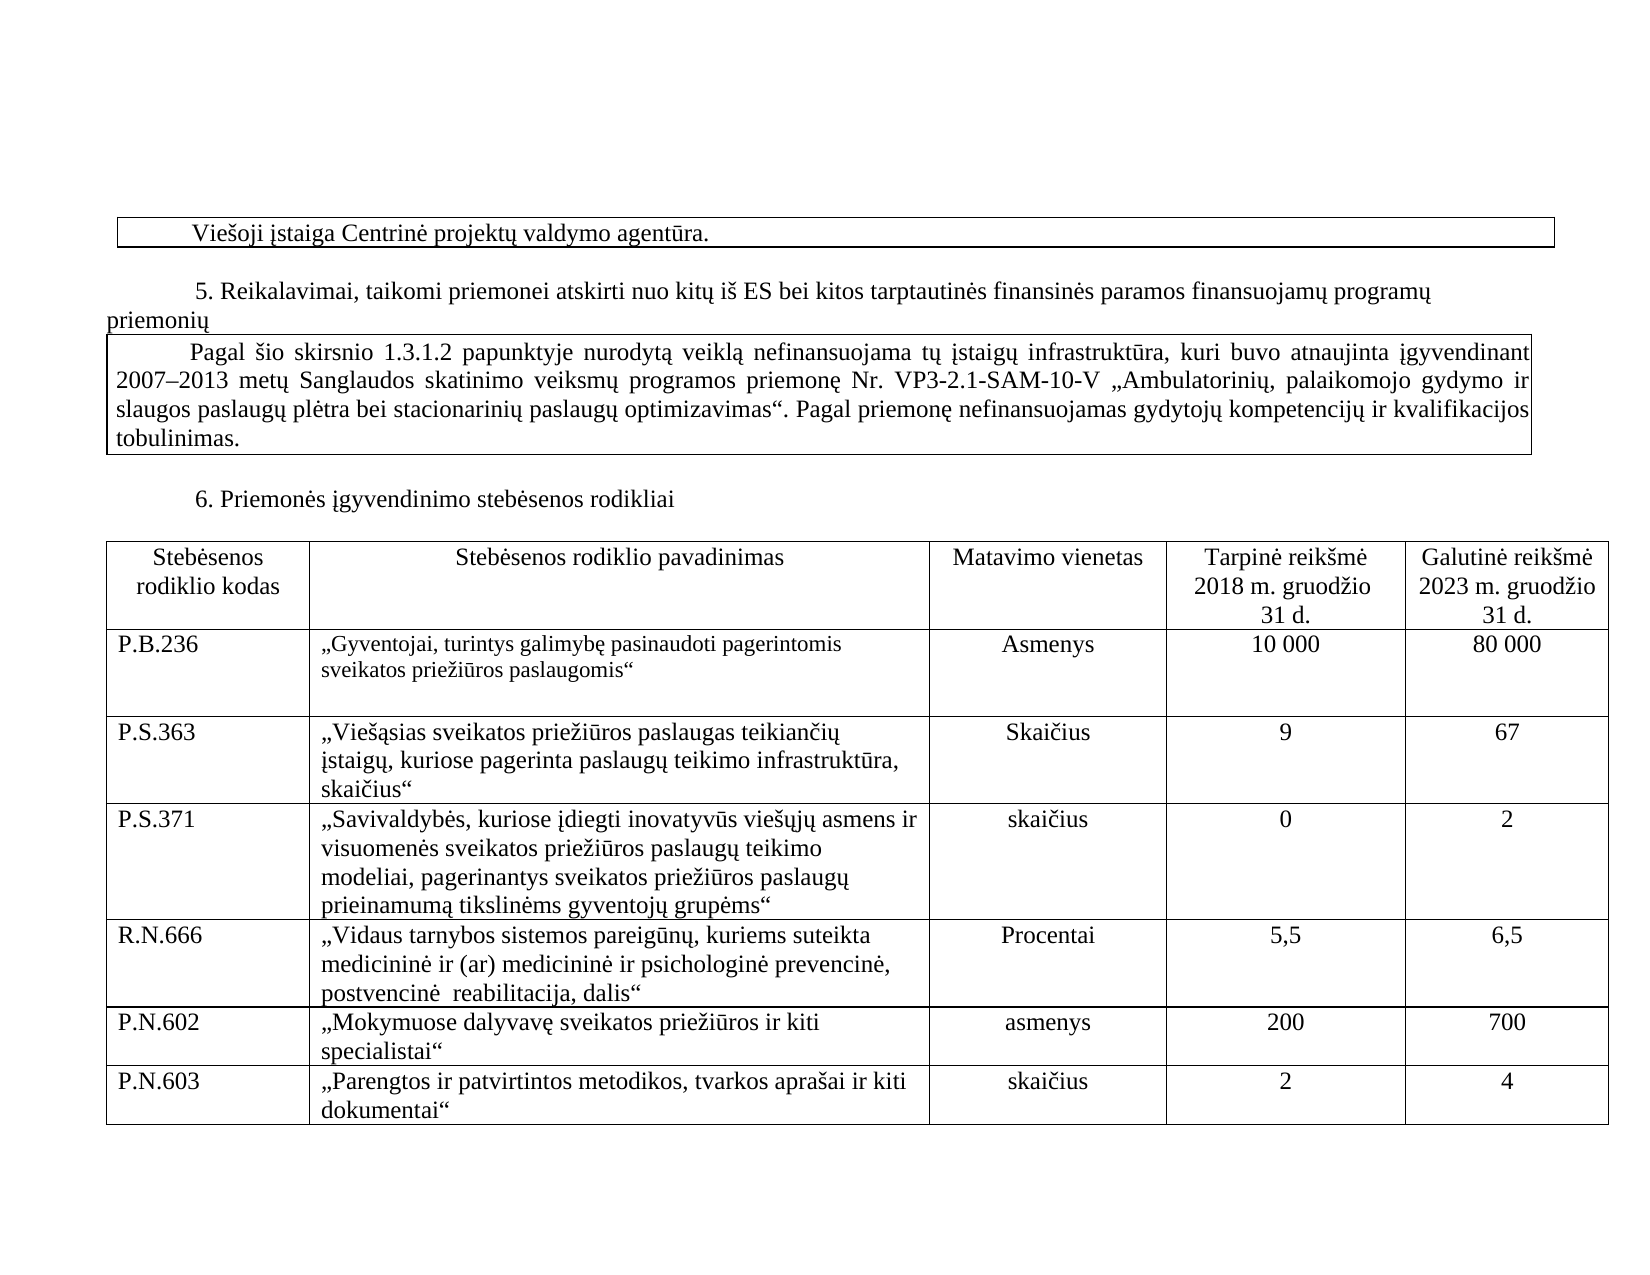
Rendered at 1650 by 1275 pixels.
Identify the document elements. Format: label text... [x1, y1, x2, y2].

table_cell 9 [1167, 717, 1405, 803]
table_cell „Savivaldybės, kuriose įdiegti inovatyvūs viešųjų asmens ir visuomenės sveikatos priežiūros paslaugų teikimo modeliai, pagerinantys sveikatos priežiūros paslaugų prieinamumą tikslinėms gyventojų grupėms“ [310, 804, 929, 919]
table_cell P.N.602 [107, 1008, 309, 1065]
table_cell 700 [1406, 1008, 1608, 1065]
table_cell 2 [1406, 804, 1608, 919]
table_header Matavimo vienetas [930, 542, 1166, 628]
table_cell „Gyventojai, turintys galimybę pasinaudoti pagerintomis sveikatos priežiūros paslaugomis“ [310, 630, 929, 716]
table_cell Procentai [930, 920, 1166, 1006]
table_cell 80 000 [1406, 630, 1608, 716]
table_header Stebėsenos rodiklio kodas [107, 542, 309, 628]
table_cell P.N.603 [107, 1066, 309, 1123]
table_cell R.N.666 [107, 920, 309, 1006]
table_cell „Viešąsias sveikatos priežiūros paslaugas teikiančių įstaigų, kuriose pagerinta paslaugų teikimo infrastruktūra, skaičius“ [310, 717, 929, 803]
table_cell Asmenys [930, 630, 1166, 716]
table_cell „Parengtos ir patvirtintos metodikos, tvarkos aprašai ir kiti dokumentai“ [310, 1066, 929, 1123]
table_cell „Mokymuose dalyvavę sveikatos priežiūros ir kiti specialistai“ [310, 1008, 929, 1065]
table_cell 200 [1167, 1008, 1405, 1065]
table_cell Skaičius [930, 717, 1166, 803]
table_cell skaičius [930, 804, 1166, 919]
table_cell 6,5 [1406, 920, 1608, 1006]
table_header Galutinė reikšmė 2023 m. gruodžio 31 d. [1406, 542, 1608, 628]
table_cell asmenys [930, 1008, 1166, 1065]
table_cell 2 [1167, 1066, 1405, 1123]
table_cell 0 [1167, 804, 1405, 919]
table_cell P.S.371 [107, 804, 309, 919]
text 5. Reikalavimai, taikomi priemonei atskirti nuo kitų iš ES bei kitos tarptautinės finansinės paramos finansuojamų programų priemonių [106, 276, 1532, 334]
text Pagal šio skirsnio 1.3.1.2 papunktyje nurodytą veiklą nefinansuojama tų įstaigų infrastruktūra, kuri buvo atnaujinta įgyvendinant 2007–2013 metų Sanglaudos skatinimo veiksmų programos priemonę Nr. VP3-2.1-SAM-10-V „Ambulatorinių, palaikomojo gydymo ir slaugos paslaugų plėtra bei stacionarinių paslaugų optimizavimas“. Pagal priemonę nefinansuojamas gydytojų kompetencijų ir kvalifikacijos tobulinimas. [108, 335, 1531, 454]
table_cell P.B.236 [107, 630, 309, 716]
table_header Tarpinė reikšmė 2018 m. gruodžio 31 d. [1167, 542, 1405, 628]
table_cell skaičius [930, 1066, 1166, 1123]
table_cell P.S.363 [107, 717, 309, 803]
table_cell 5,5 [1167, 920, 1405, 1006]
table_cell „Vidaus tarnybos sistemos pareigūnų, kuriems suteikta medicininė ir (ar) medicininė ir psichologinė prevencinė, postvencinė reabilitacija, dalis“ [310, 920, 929, 1006]
table_cell 4 [1406, 1066, 1608, 1123]
table_cell 67 [1406, 717, 1608, 803]
table_cell 10 000 [1167, 630, 1405, 716]
text 6. Priemonės įgyvendinimo stebėsenos rodikliai [106, 484, 1532, 512]
table_header Stebėsenos rodiklio pavadinimas [310, 542, 929, 628]
table_header Viešoji įstaiga Centrinė projektų valdymo agentūra. [118, 218, 1554, 246]
